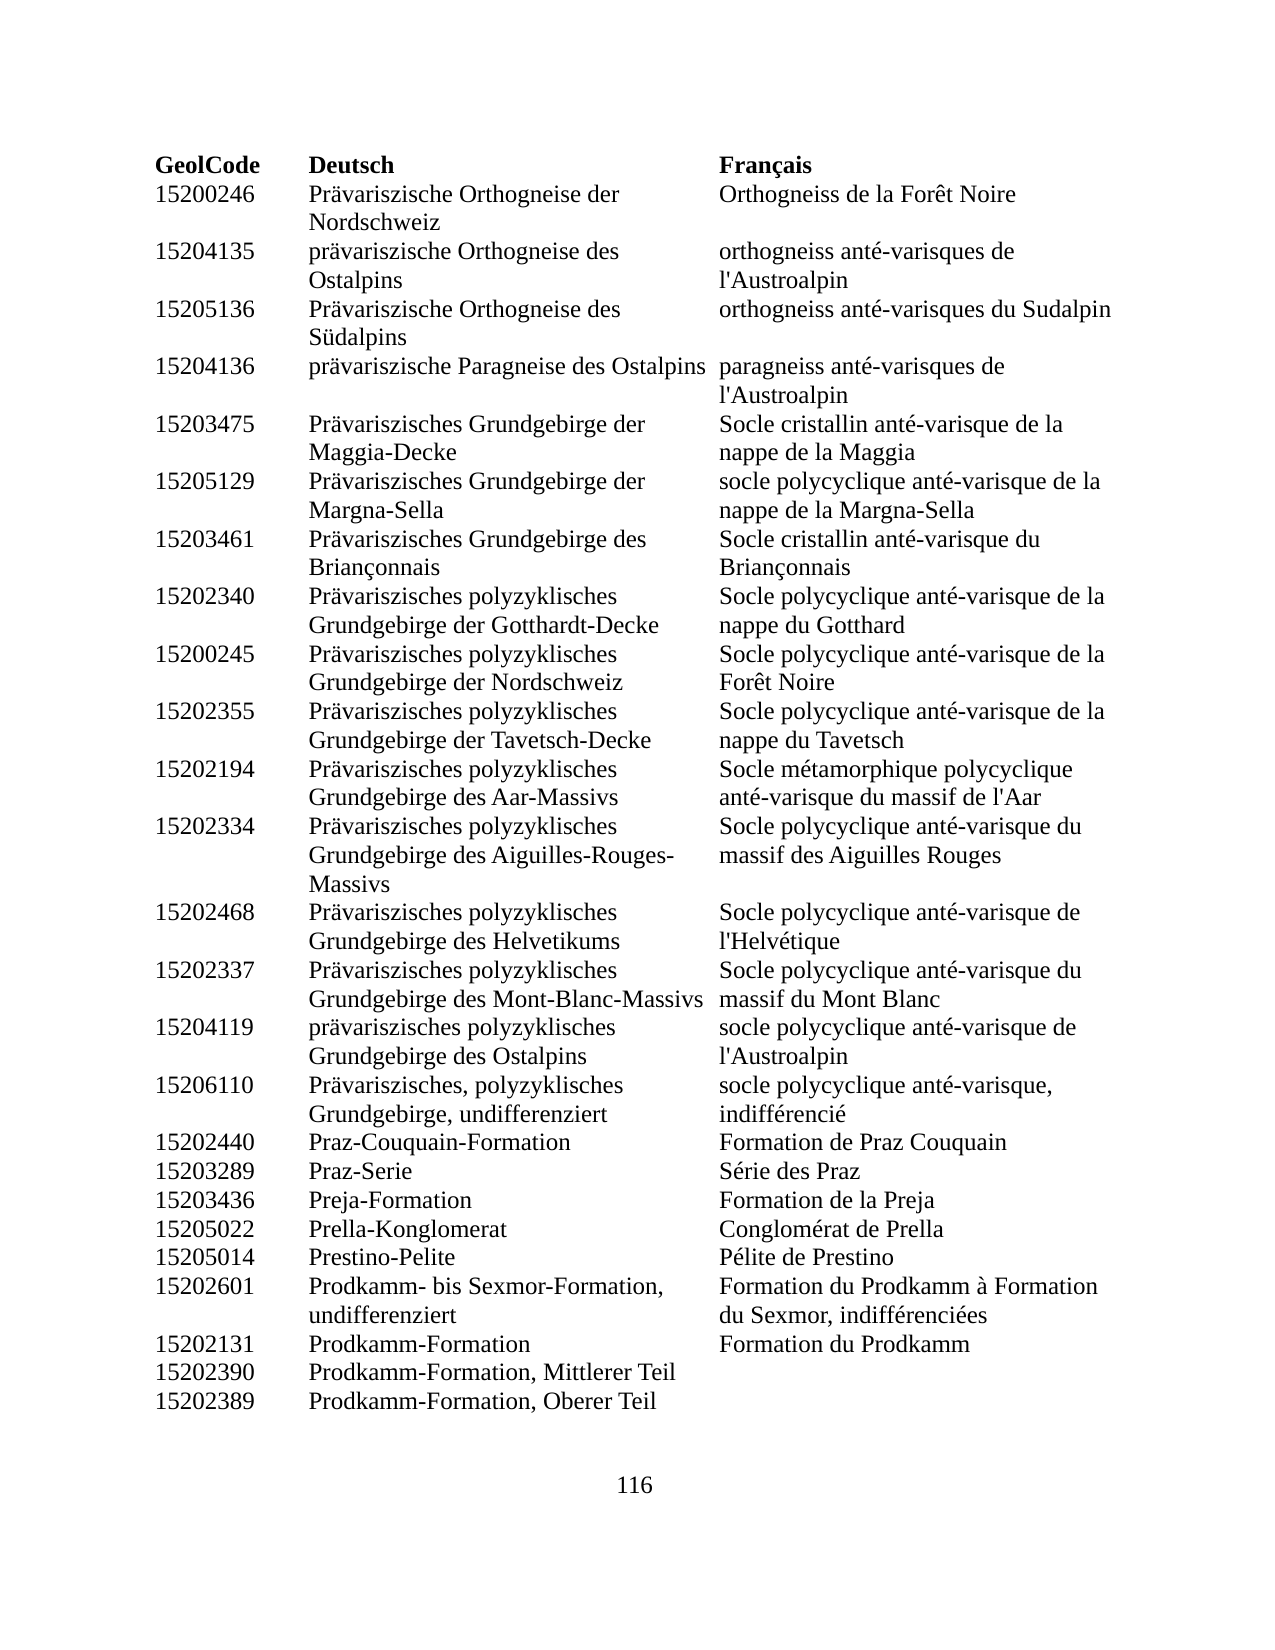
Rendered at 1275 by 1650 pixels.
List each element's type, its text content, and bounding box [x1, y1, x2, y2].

table_cell Prävariszisches polyzyklisches Grundgebirge der Nordschweiz [304, 639, 714, 696]
table_cell paragneiss anté-varisques de l'Austroalpin [714, 351, 1125, 409]
table_cell 15205014 [150, 1243, 304, 1271]
table_cell Prella-Konglomerat [304, 1214, 714, 1242]
table_cell 15202468 [150, 898, 304, 955]
table_cell Socle polycyclique anté-varisque de la nappe du Gotthard [714, 581, 1125, 639]
table_cell 15202440 [150, 1128, 304, 1156]
table_header Français [714, 150, 1125, 179]
table_cell Formation de Praz Couquain [714, 1128, 1125, 1156]
table_cell socle polycyclique anté-varisque de la nappe de la Margna-Sella [714, 466, 1125, 524]
table_cell Prävariszisches polyzyklisches Grundgebirge des Aar-Massivs [304, 754, 714, 811]
table_cell 15203436 [150, 1185, 304, 1214]
table_cell Socle métamorphique polycyclique anté-varisque du massif de l'Aar [714, 754, 1125, 811]
table_cell Prävariszisches Grundgebirge der Margna-Sella [304, 466, 714, 524]
table_cell 15202131 [150, 1329, 304, 1357]
table_cell 15205022 [150, 1214, 304, 1242]
table_cell Praz-Serie [304, 1156, 714, 1185]
table_cell 15205136 [150, 294, 304, 351]
table_cell Orthogneiss de la Forêt Noire [714, 179, 1125, 236]
table_cell orthogneiss anté-varisques du Sudalpin [714, 294, 1125, 351]
table_cell 15204136 [150, 351, 304, 409]
table_cell Prävariszisches polyzyklisches Grundgebirge des Aiguilles-Rouges-Massivs [304, 811, 714, 897]
table_cell Prodkamm-Formation [304, 1329, 714, 1357]
table_cell Prävariszisches, polyzyklisches Grundgebirge, undifferenziert [304, 1070, 714, 1127]
table_cell prävariszische Paragneise des Ostalpins [304, 351, 714, 409]
table_cell 15202337 [150, 955, 304, 1012]
table_cell Preja-Formation [304, 1185, 714, 1214]
table_cell 15202390 [150, 1358, 304, 1386]
table_cell Socle polycyclique anté-varisque du massif du Mont Blanc [714, 955, 1125, 1012]
table_cell Prävariszisches Grundgebirge des Briançonnais [304, 524, 714, 581]
table_cell Socle polycyclique anté-varisque de la nappe du Tavetsch [714, 696, 1125, 754]
table_cell Socle polycyclique anté-varisque de la Forêt Noire [714, 639, 1125, 696]
table_cell 15202389 [150, 1386, 304, 1415]
table_cell Prodkamm-Formation, Mittlerer Teil [304, 1358, 714, 1386]
table_cell Prävariszisches polyzyklisches Grundgebirge der Tavetsch-Decke [304, 696, 714, 754]
table_header Deutsch [304, 150, 714, 179]
table_cell Prävariszische Orthogneise der Nordschweiz [304, 179, 714, 236]
table_cell Conglomérat de Prella [714, 1214, 1125, 1242]
table_cell 15200246 [150, 179, 304, 236]
table_cell 15202194 [150, 754, 304, 811]
table_cell 15202355 [150, 696, 304, 754]
table_cell 15203475 [150, 409, 304, 466]
table_cell Formation de la Preja [714, 1185, 1125, 1214]
table_cell Prävariszisches polyzyklisches Grundgebirge des Helvetikums [304, 898, 714, 955]
table_cell Prävariszische Orthogneise des Südalpins [304, 294, 714, 351]
table_cell socle polycyclique anté-varisque de l'Austroalpin [714, 1013, 1125, 1070]
table_cell Prävariszisches Grundgebirge der Maggia-Decke [304, 409, 714, 466]
table_cell Praz-Couquain-Formation [304, 1128, 714, 1156]
table_header GeolCode [150, 150, 304, 179]
table_cell Formation du Prodkamm à Formation du Sexmor, indifférenciées [714, 1271, 1125, 1329]
table_cell [714, 1386, 1125, 1415]
table_cell 15204135 [150, 236, 304, 294]
table_cell Prävariszisches polyzyklisches Grundgebirge der Gotthardt-Decke [304, 581, 714, 639]
table_cell 15205129 [150, 466, 304, 524]
table_cell [714, 1358, 1125, 1386]
table_cell Prodkamm- bis Sexmor-Formation, undifferenziert [304, 1271, 714, 1329]
table_cell 15206110 [150, 1070, 304, 1127]
table_cell Série des Praz [714, 1156, 1125, 1185]
table_cell Prestino-Pelite [304, 1243, 714, 1271]
table_cell Socle cristallin anté-varisque de la nappe de la Maggia [714, 409, 1125, 466]
table_cell Pélite de Prestino [714, 1243, 1125, 1271]
table_cell Formation du Prodkamm [714, 1329, 1125, 1357]
table_cell 15200245 [150, 639, 304, 696]
table_cell Socle polycyclique anté-varisque du massif des Aiguilles Rouges [714, 811, 1125, 897]
table_cell 15202334 [150, 811, 304, 897]
table_cell 15202601 [150, 1271, 304, 1329]
table_cell Socle cristallin anté-varisque du Briançonnais [714, 524, 1125, 581]
table_cell Prodkamm-Formation, Oberer Teil [304, 1386, 714, 1415]
table_cell prävariszische Orthogneise des Ostalpins [304, 236, 714, 294]
table_cell prävariszisches polyzyklisches Grundgebirge des Ostalpins [304, 1013, 714, 1070]
table_cell 15203461 [150, 524, 304, 581]
table_cell 15204119 [150, 1013, 304, 1070]
table_cell 15202340 [150, 581, 304, 639]
table_cell socle polycyclique anté-varisque, indifférencié [714, 1070, 1125, 1127]
table_cell orthogneiss anté-varisques de l'Austroalpin [714, 236, 1125, 294]
table_cell Socle polycyclique anté-varisque de l'Helvétique [714, 898, 1125, 955]
table_cell 15203289 [150, 1156, 304, 1185]
table_cell Prävariszisches polyzyklisches Grundgebirge des Mont-Blanc-Massivs [304, 955, 714, 1012]
